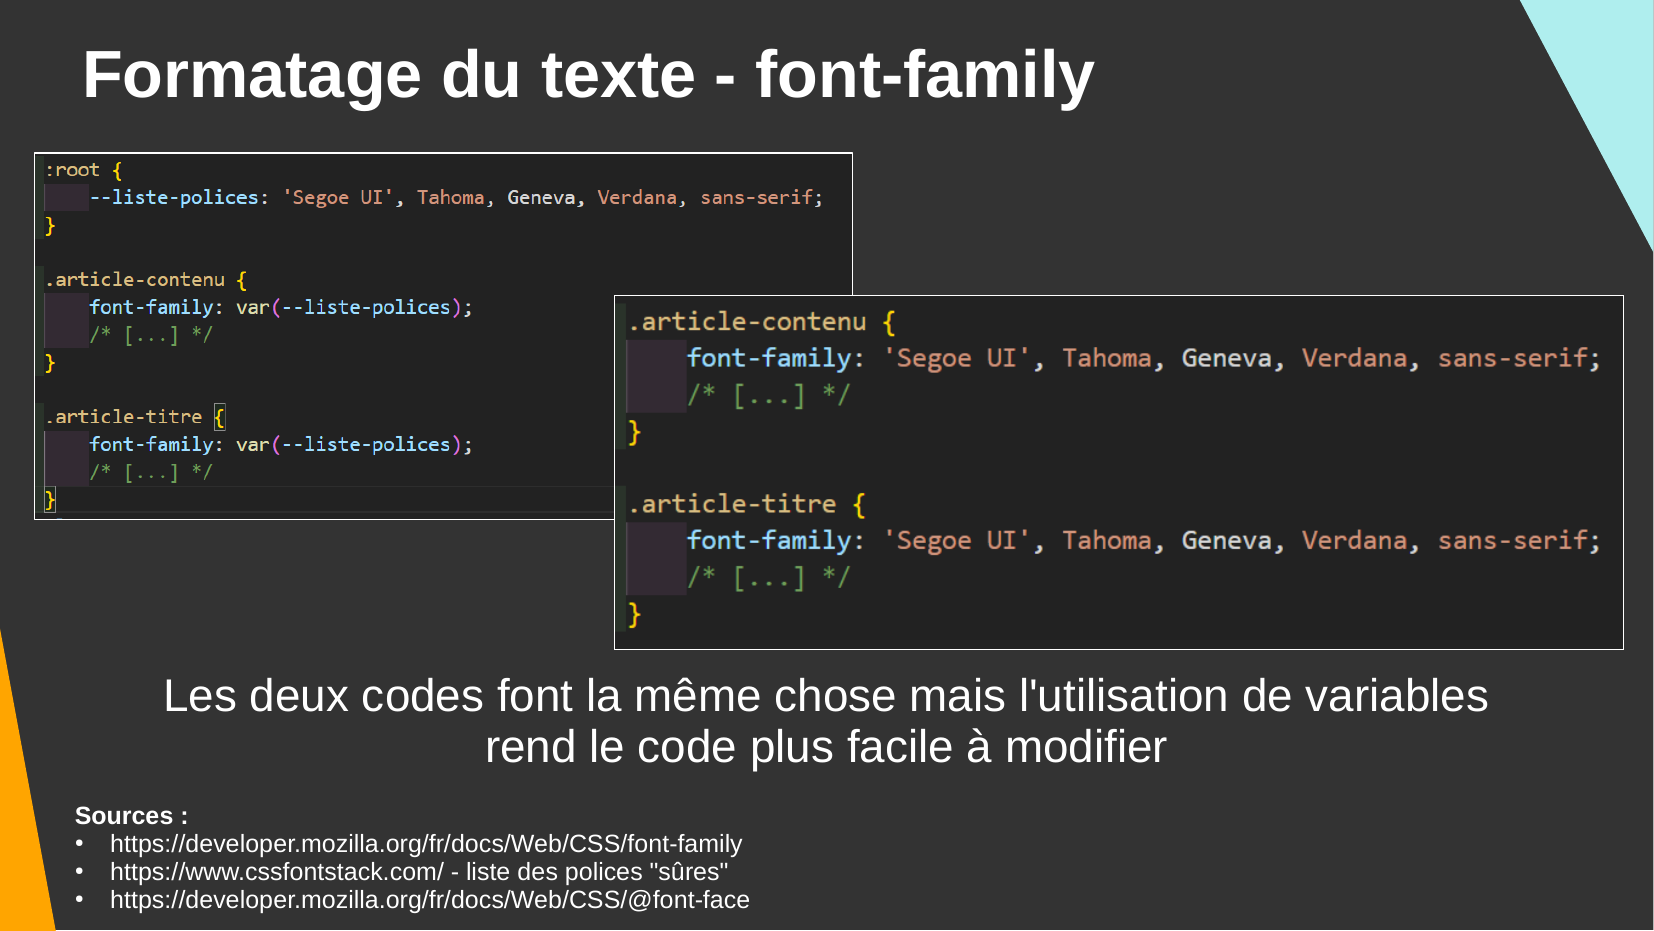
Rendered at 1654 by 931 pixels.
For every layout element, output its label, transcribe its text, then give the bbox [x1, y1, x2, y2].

picture [35, 153, 1624, 650]
title Formatage du texte - font-family [82, 37, 1571, 114]
text_box [1519, 0, 1654, 254]
text_box Sources : https://developer.mozilla.org/fr/docs/Web/CSS/font-family https://www.cssfontstack.com/ - liste des polices "sûres" https://developer.mozilla.org/fr/docs/Web/CSS/@font-face [60, 794, 1546, 931]
text_box [0, 628, 56, 931]
title Les deux codes font la même chose mais l'utilisation de variables rend le code plus facile à modifier [126, 670, 1527, 773]
